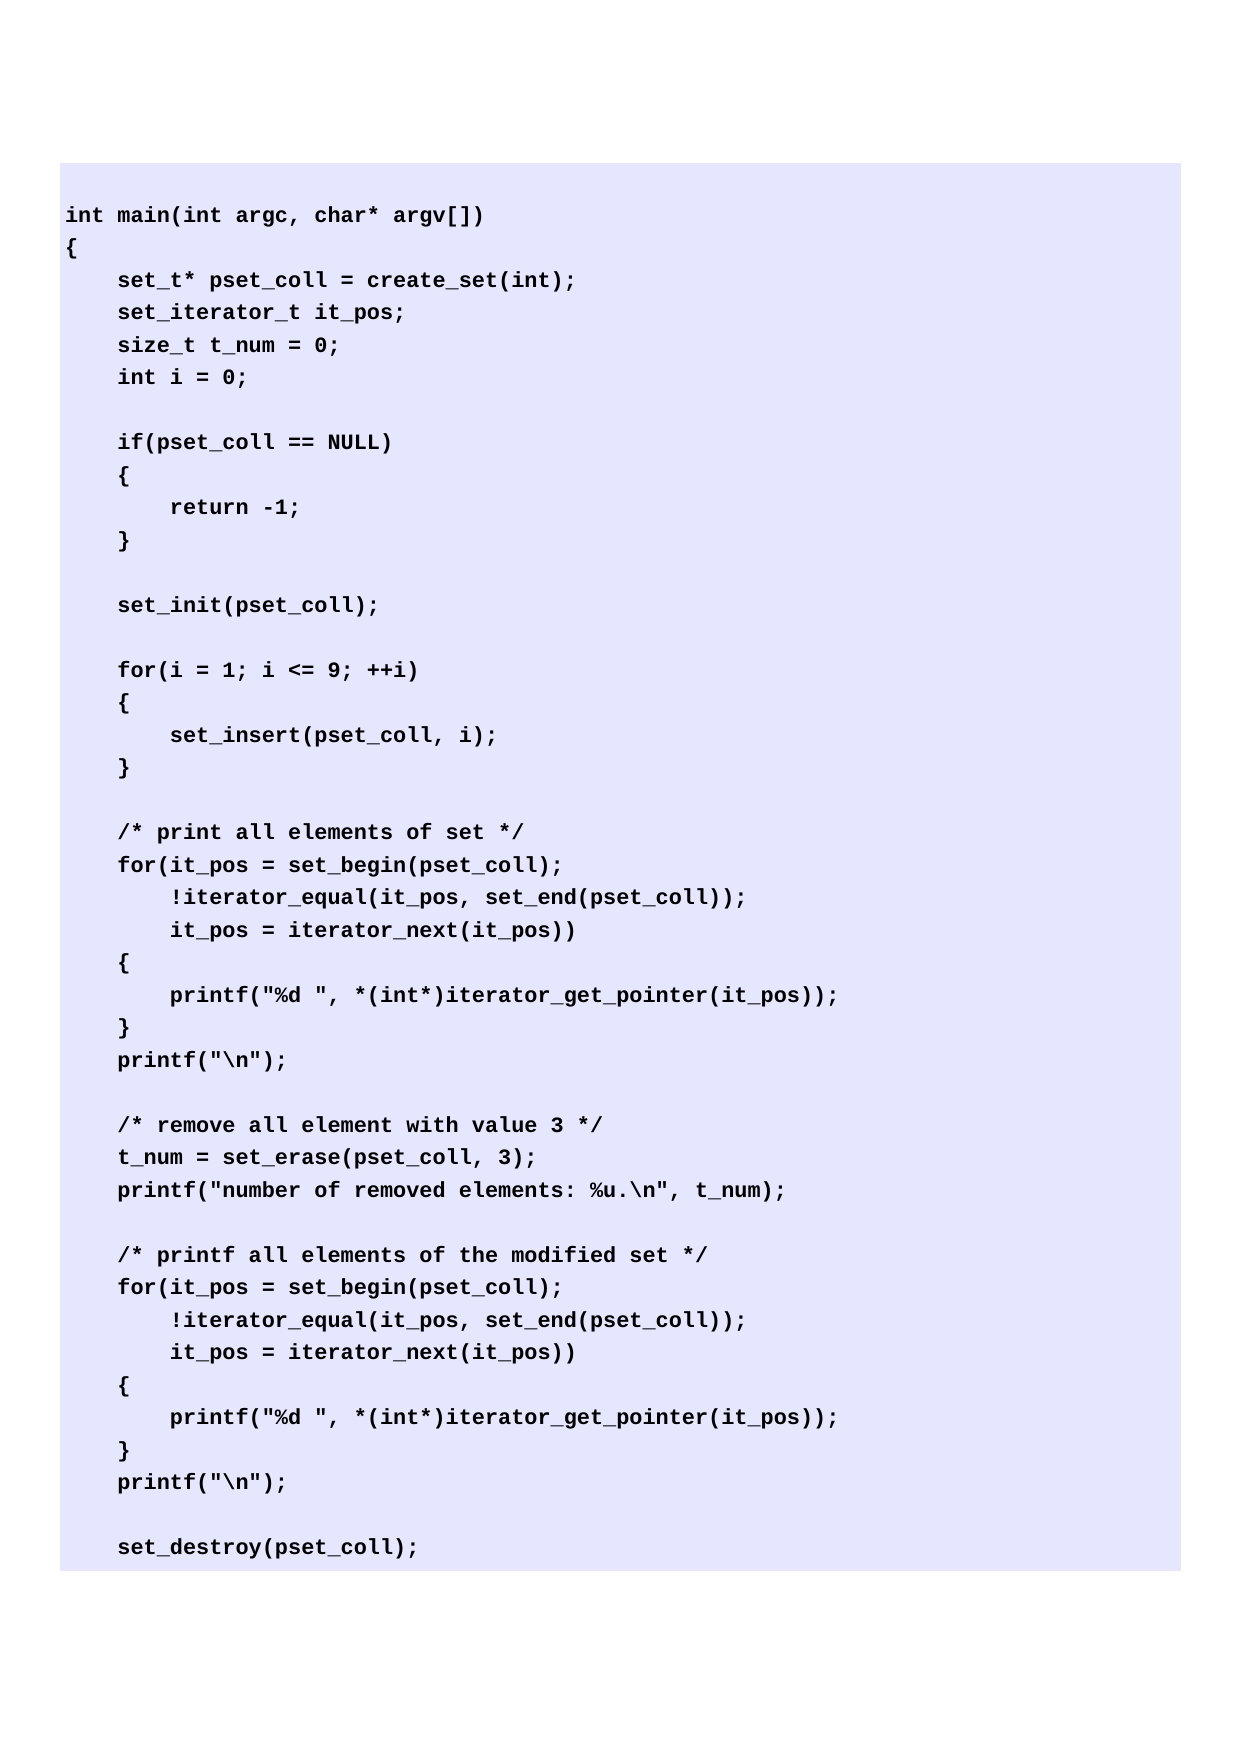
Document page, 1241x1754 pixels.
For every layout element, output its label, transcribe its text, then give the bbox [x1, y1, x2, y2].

table_header int main(int argc, char* argv[]) { set_t* pset_coll = create_set(int); set_iterator_t it_pos; size_t t_num = 0; int i = 0; if(pset_coll == NULL) { return -1; } set_init(pset_coll); for(i = 1; i <= 9; ++i) { set_insert(pset_coll, i); } /* print all elements of set */ for(it_pos = set_begin(pset_coll); !iterator_equal(it_pos, set_end(pset_coll)); it_pos = iterator_next(it_pos)) { printf("%d ", *(int*)iterator_get_pointer(it_pos)); } printf("\n"); /* remove all element with value 3 */ t_num = set_erase(pset_coll, 3); printf("number of removed elements: %u.\n", t_num); /* printf all elements of the modified set */ for(it_pos = set_begin(pset_coll); !iterator_equal(it_pos, set_end(pset_coll)); it_pos = iterator_next(it_pos)) { printf("%d ", *(int*)iterator_get_pointer(it_pos)); } printf("\n"); set_destroy(pset_coll); [60, 163, 1181, 1571]
